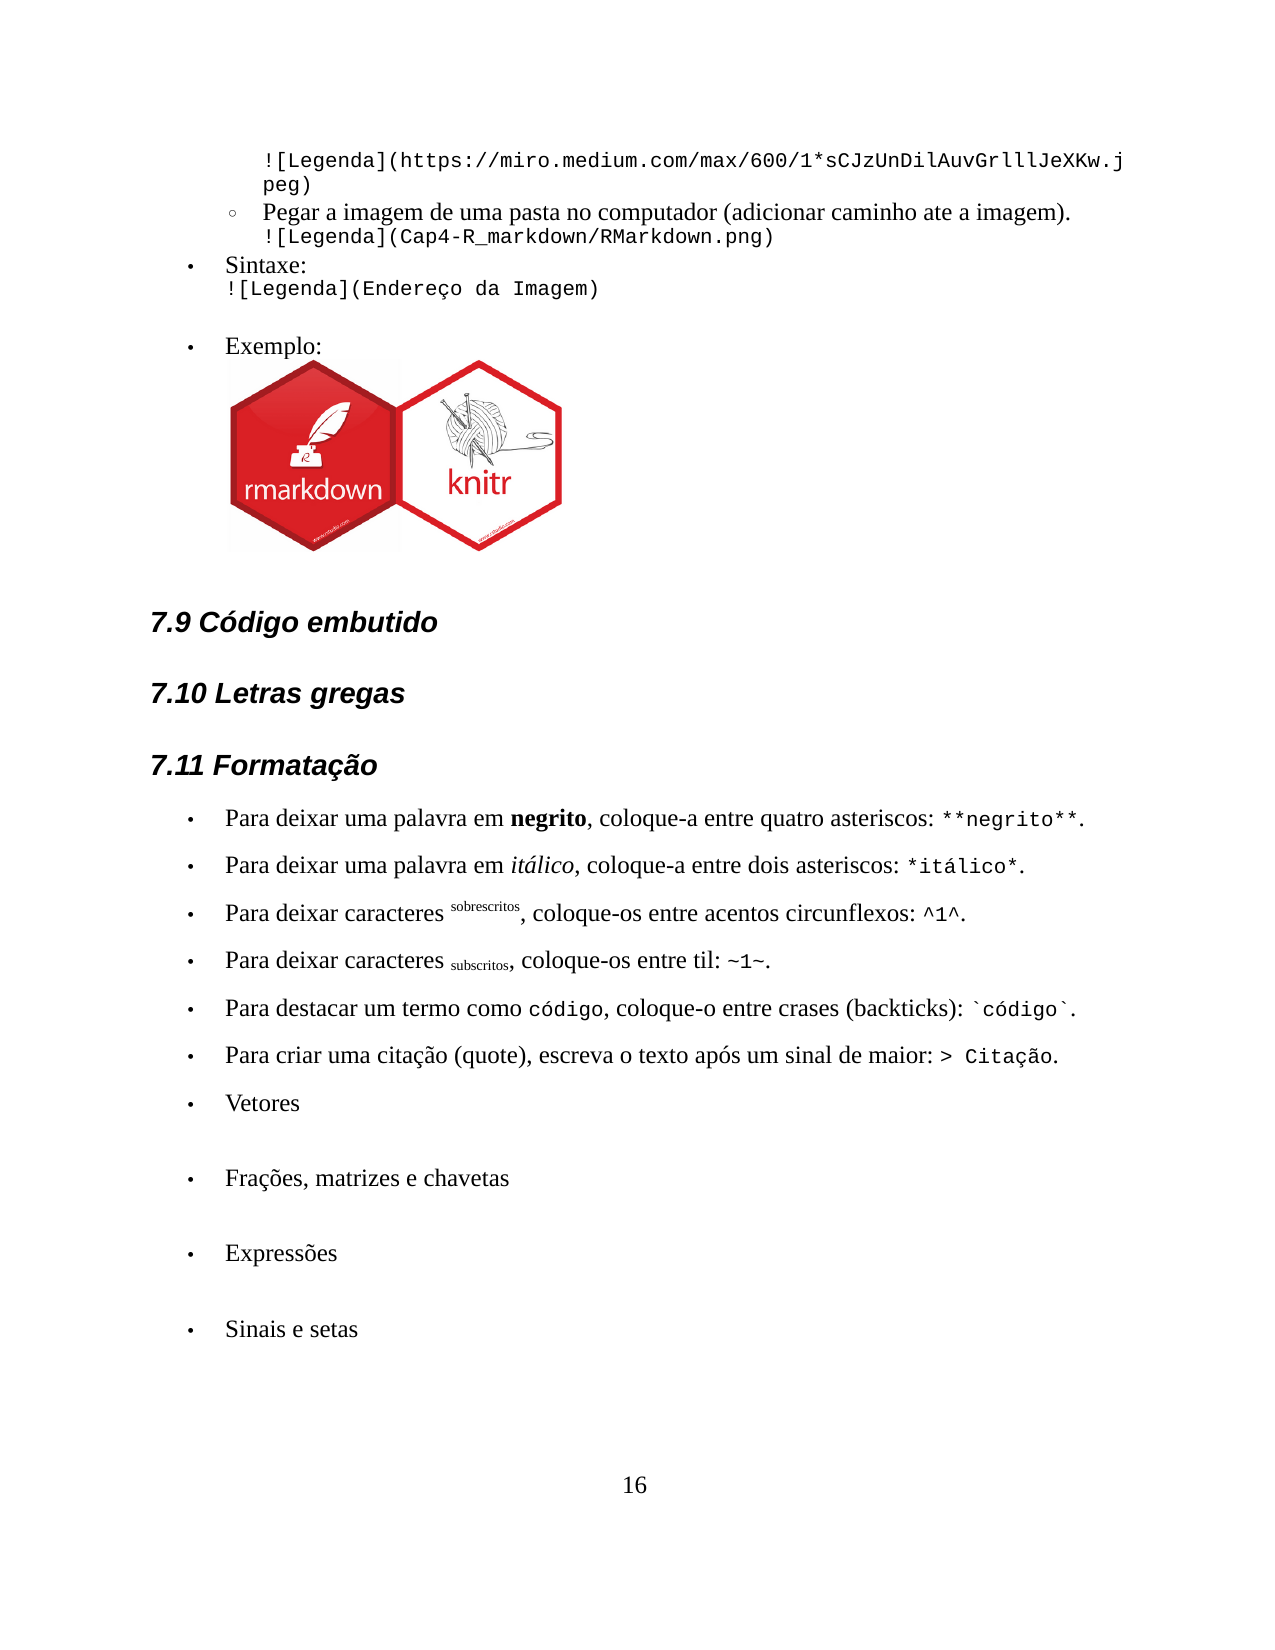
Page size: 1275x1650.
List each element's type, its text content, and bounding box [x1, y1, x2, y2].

list Para deixar caracteres sobrescritos, coloque-os entre acentos circunflexos: ^1^. [187, 898, 1125, 927]
picture [225, 359, 567, 552]
subtitle 7.10 Letras gregas [150, 677, 1125, 710]
list ![Legenda](https://miro.medium.com/max/600/1*sCJzUnDilAuvGrlllJeXKw.jpeg) [225, 150, 1125, 197]
list Sinais e setas [187, 1314, 1125, 1371]
list Exemplo: [187, 331, 1125, 581]
list Frações, matrizes e chavetas [187, 1163, 1125, 1221]
list Vetores [187, 1088, 1125, 1145]
list Para destacar um termo como código, coloque-o entre crases (backticks): `código`. [187, 993, 1125, 1022]
list Expressões [187, 1238, 1125, 1296]
list Pegar a imagem de uma pasta no computador (adicionar caminho ate a imagem). ![Legenda](Cap4-R_markdown/RMarkdown.png) [225, 197, 1125, 250]
subtitle 7.11 Formatação [150, 748, 1125, 781]
list Para deixar uma palavra em negrito, coloque-a entre quatro asteriscos: **negrito**. [187, 803, 1125, 832]
list Para deixar uma palavra em itálico, coloque-a entre dois asteriscos: *itálico*. [187, 850, 1125, 880]
subtitle 7.9 Código embutido [150, 606, 1125, 639]
list Para criar uma citação (quote), escreva o texto após um sinal de maior: > Citação. [187, 1040, 1125, 1070]
list Para deixar caracteres subscritos, coloque-os entre til: ~1~. [187, 945, 1125, 975]
list Sintaxe: ![Legenda](Endereço da Imagem) [187, 250, 1125, 331]
